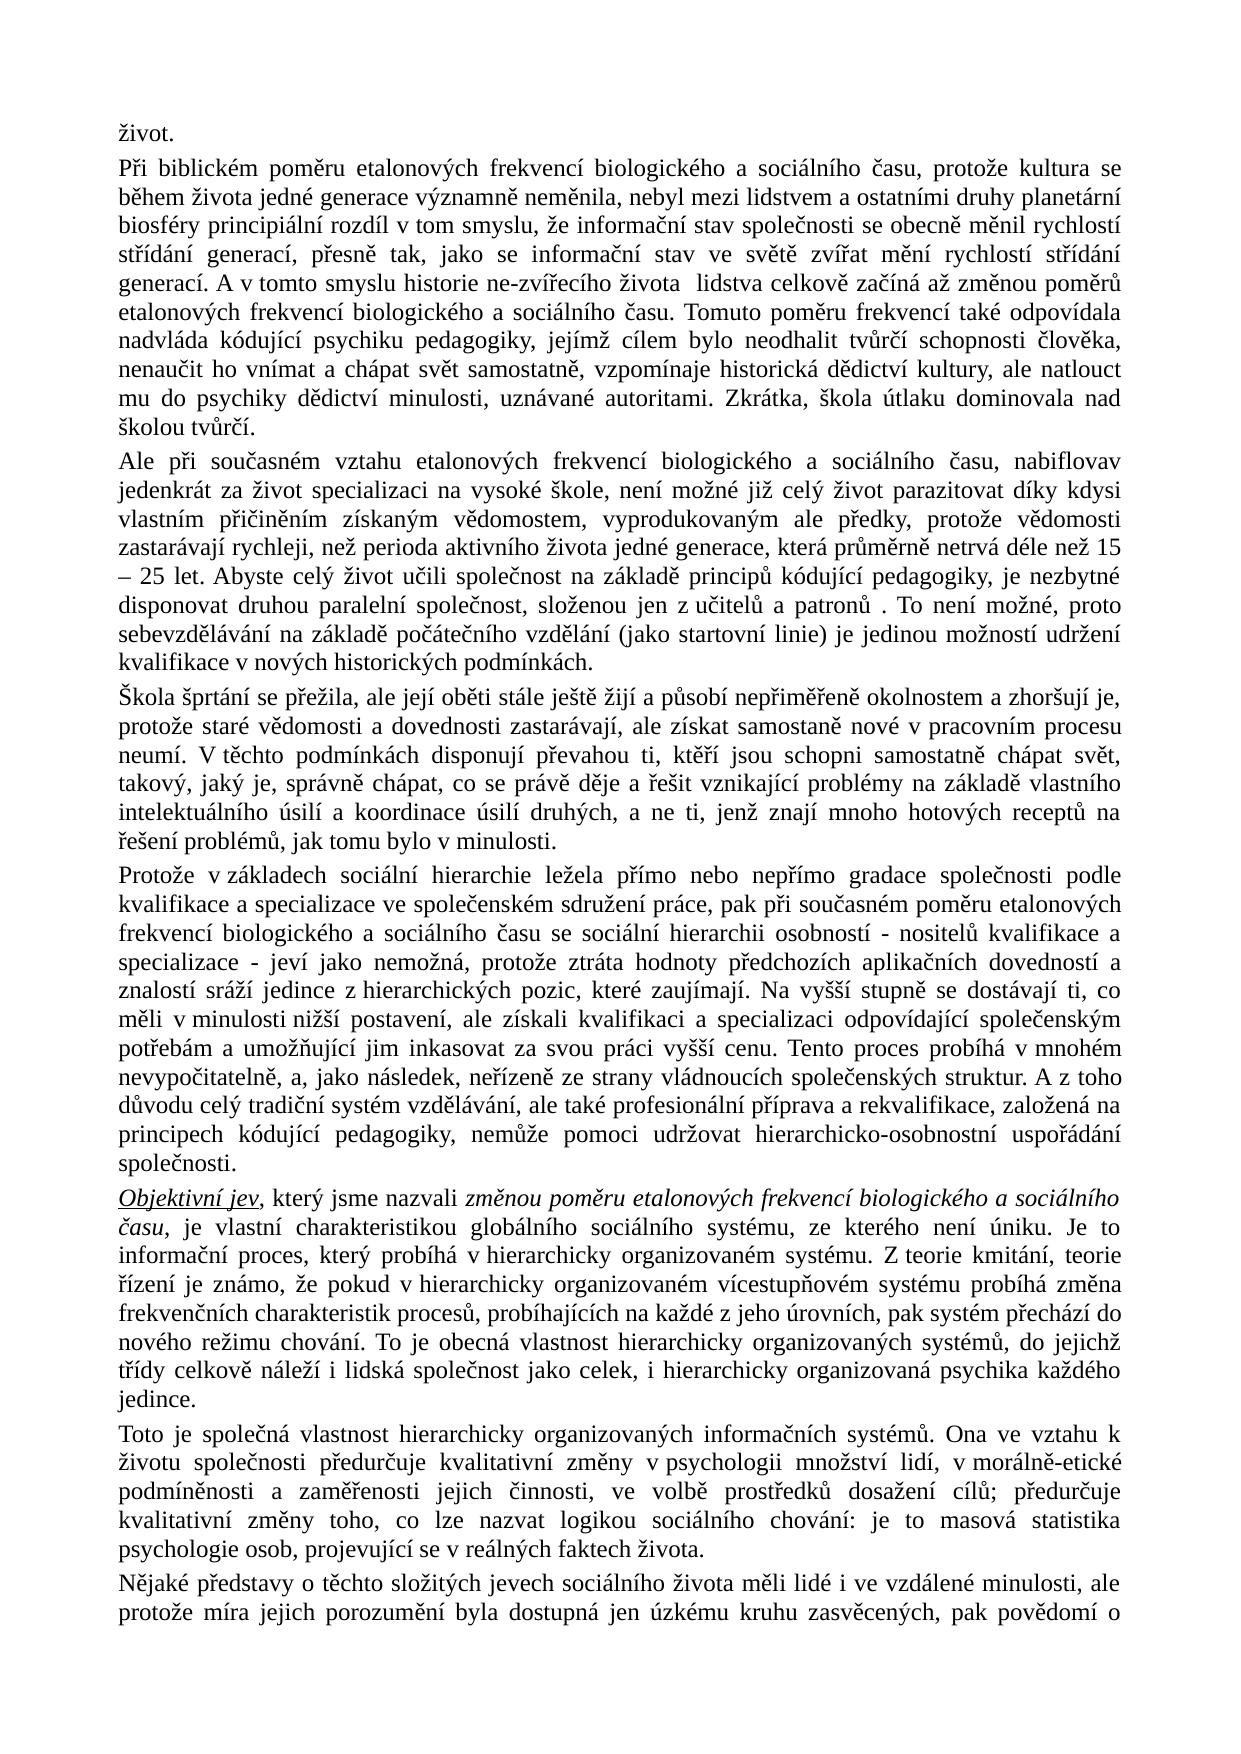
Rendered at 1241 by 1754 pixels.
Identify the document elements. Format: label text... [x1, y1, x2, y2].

text Škola šprtání se přežila, ale její oběti stále ještě žijí a působí nepřiměřeně okolnostem a zhoršují je, protože staré vědomosti a dovednosti zastarávají, ale získat samostaně nové v pracovním procesu neumí. V těchto podmínkách disponují převahou ti, ktěří jsou schopni samostatně chápat svět, takový, jaký je, správně chápat, co se právě děje a řešit vznikající problémy na základě vlastního intelektuálního úsilí a koordinace úsilí druhých, a ne ti, jenž znají mnoho hotových receptů na řešení problémů, jak tomu bylo v minulosti. [118, 682, 1122, 855]
text Při biblickém poměru etalonových frekvencí biologického a sociálního času, protože kultura se během života jedné generace významně neměnila, nebyl mezi lidstvem a ostatními druhy planetární biosféry principiální rozdíl v tom smyslu, že informační stav společnosti se obecně měnil rychlostí střídání generací, přesně tak, jako se informační stav ve světě zvířat mění rychlostí střídání generací. A v tomto smyslu historie ne-zvířecího života lidstva celkově začíná až změnou poměrů etalonových frekvencí biologického a sociálního času. Tomuto poměru frekvencí také odpovídala nadvláda kódující psychiku pedagogiky, jejímž cílem bylo neodhalit tvůrčí schopnosti člověka, nenaučit ho vnímat a chápat svět samostatně, vzpomínaje historická dědictví kultury, ale natlouct mu do psychiky dědictví minulosti, uznávané autoritami. Zkrátka, škola útlaku dominovala nad školou tvůrčí. [118, 153, 1122, 440]
text život. [118, 118, 1122, 147]
text Protože v základech sociální hierarchie ležela přímo nebo nepřímo gradace společnosti podle kvalifikace a specializace ve společenském sdružení práce, pak při současném poměru etalonových frekvencí biologického a sociálního času se sociální hierarchii osobností - nositelů kvalifikace a specializace - jeví jako nemožná, protože ztráta hodnoty předchozích aplikačních dovedností a znalostí sráží jedince z hierarchických pozic, které zaujímají. Na vyšší stupně se dostávají ti, co měli v minulosti nižší postavení, ale získali kvalifikaci a specializaci odpovídající společenským potřebám a umožňující jim inkasovat za svou práci vyšší cenu. Tento proces probíhá v mnohém nevypočitatelně, a, jako následek, neřízeně ze strany vládnoucích společenských struktur. A z toho důvodu celý tradiční systém vzdělávání, ale také profesionální příprava a rekvalifikace, založená na principech kódující pedagogiky, nemůže pomoci udržovat hierarchicko-osobnostní uspořádání společnosti. [118, 861, 1122, 1177]
text Toto je společná vlastnost hierarchicky organizovaných informačních systémů. Ona ve vztahu k životu společnosti předurčuje kvalitativní změny v psychologii množství lidí, v morálně-etické podmíněnosti a zaměřenosti jejich činnosti, ve volbě prostředků dosažení cílů; předurčuje kvalitativní změny toho, co lze nazvat logikou sociálního chování: je to masová statistika psychologie osob, projevující se v reálných faktech života. [118, 1419, 1122, 1562]
text Ale při současném vztahu etalonových frekvencí biologického a sociálního času, nabiflovav jedenkrát za život specializaci na vysoké škole, není možné již celý život parazitovat díky kdysi vlastním přičiněním získaným vědomostem, vyprodukovaným ale předky, protože vědomosti zastarávají rychleji, než perioda aktivního života jedné generace, která průměrně netrvá déle než 15 – 25 let. Abyste celý život učili společnost na základě principů kódující pedagogiky, je nezbytné disponovat druhou paralelní společnost, složenou jen z učitelů a patronů . To není možné, proto sebevzdělávání na základě počátečního vzdělání (jako startovní linie) je jedinou možností udržení kvalifikace v nových historických podmínkách. [118, 446, 1122, 676]
text Nějaké představy o těchto složitých jevech sociálního života měli lidé i ve vzdálené minulosti, ale protože míra jejich porozumění byla dostupná jen úzkému kruhu zasvěcených, pak povědomí o [118, 1568, 1122, 1626]
text Objektivní jev, který jsme nazvali změnou poměru etalonových frekvencí biologického a sociálního času, je vlastní charakteristikou globálního sociálního systému, ze kterého není úniku. Je to informační proces, který probíhá v hierarchicky organizovaném systému. Z teorie kmitání, teorie řízení je známo, že pokud v hierarchicky organizovaném vícestupňovém systému probíhá změna frekvenčních charakteristik procesů, probíhajících na každé z jeho úrovních, pak systém přechází do nového režimu chování. To je obecná vlastnost hierarchicky organizovaných systémů, do jejichž třídy celkově náleží i lidská společnost jako celek, i hierarchicky organizovaná psychika každého jedince. [118, 1183, 1122, 1413]
